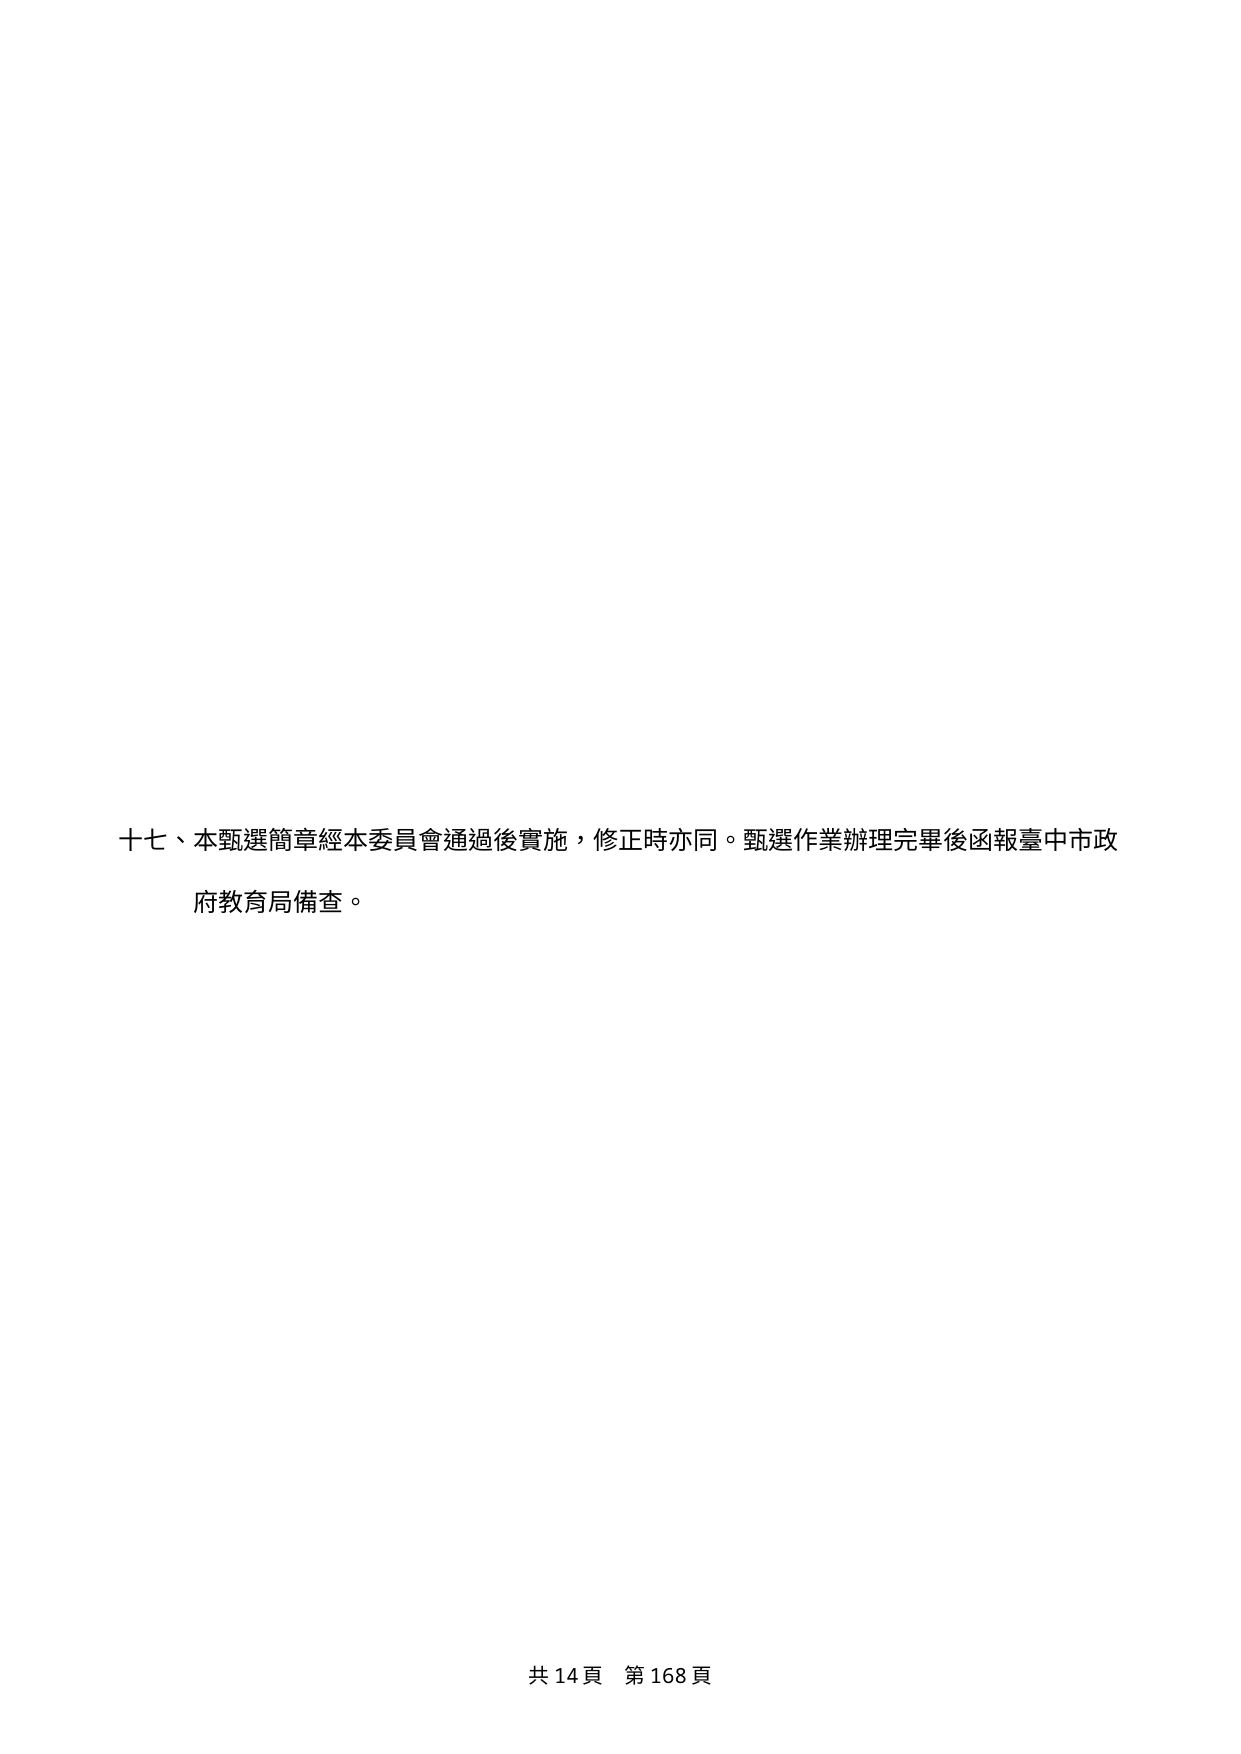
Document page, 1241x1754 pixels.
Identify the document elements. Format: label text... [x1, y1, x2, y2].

text 十七、本甄選簡章經本委員會通過後實施，修正時亦同。甄選作業辦理完畢後函報臺中市政府教育局備查。 [118, 797, 1122, 922]
